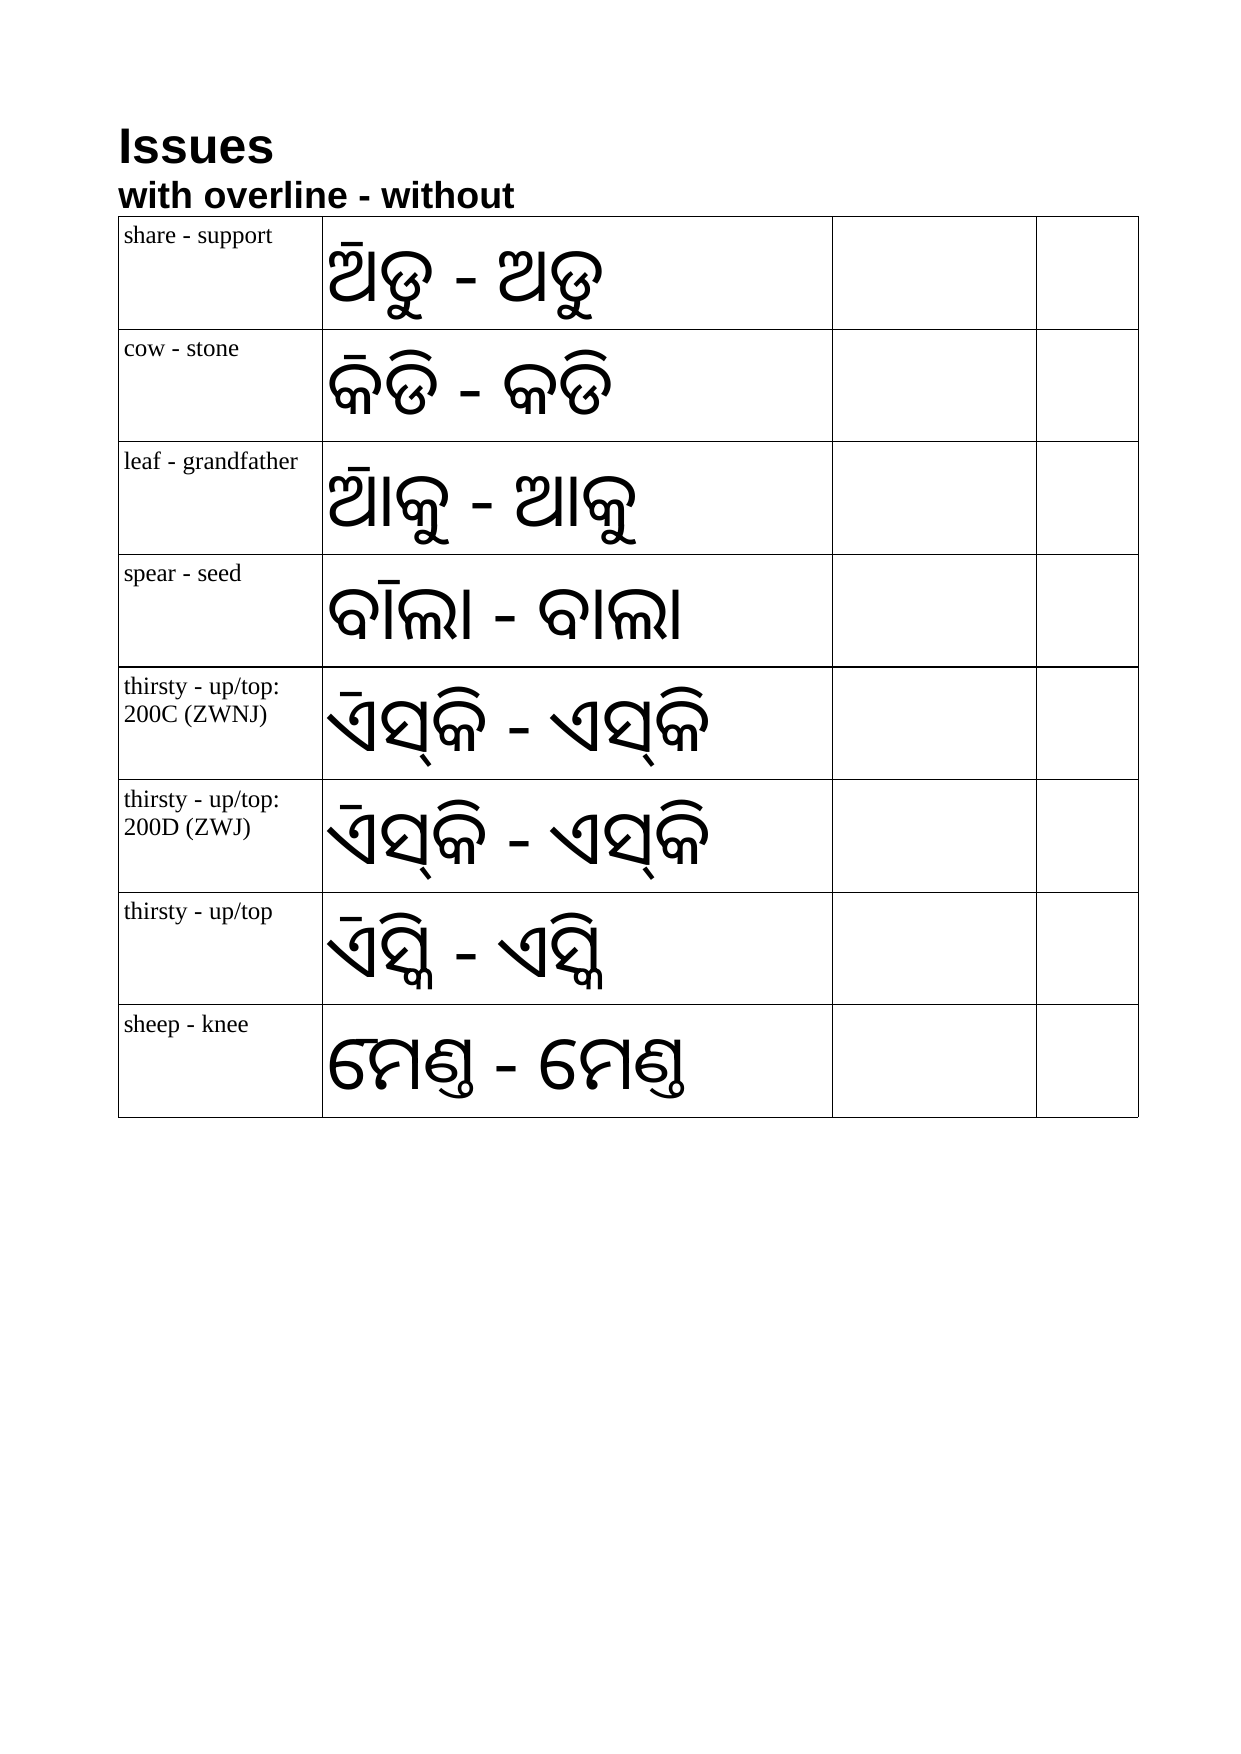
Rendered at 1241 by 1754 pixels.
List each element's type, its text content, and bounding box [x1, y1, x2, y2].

table_cell thirsty - up/top: 200C (ZWNJ) [119, 668, 322, 779]
table_cell [1037, 893, 1138, 1004]
subtitle with overline - without [118, 174, 1122, 216]
table_cell କ୕ଡି - କଡି [323, 330, 832, 441]
table_cell ଏ୕ସ୍‌କି - ଏସ୍‌କି [323, 668, 832, 779]
table_cell ଏ୕ସ୍କି - ଏସ୍କି [323, 893, 832, 1004]
table_cell [1037, 555, 1138, 666]
table_cell leaf - grandfather [119, 442, 322, 554]
table_cell [833, 780, 1036, 892]
table_cell [833, 1005, 1036, 1117]
table_cell [833, 442, 1036, 554]
table_cell [833, 330, 1036, 441]
table_cell [1037, 442, 1138, 554]
table_cell [1037, 330, 1138, 441]
table_cell cow - stone [119, 330, 322, 441]
table_cell [833, 668, 1036, 779]
table_header [1037, 217, 1138, 329]
table_header ଅ୕ଡୁ - ଅଡୁ [323, 217, 832, 329]
table_cell ଆ୕କୁ - ଆକୁ [323, 442, 832, 554]
table_cell thirsty - up/top: 200D (ZWJ) [119, 780, 322, 892]
table_cell ମେ୕ଣ୍ତ - ମେଣ୍ତ [323, 1005, 832, 1117]
table_cell [1037, 780, 1138, 892]
table_cell spear - seed [119, 555, 322, 666]
title Issues [118, 118, 1122, 174]
table_header [833, 217, 1036, 329]
table_cell ବା୕ଲା - ବାଲା [323, 555, 832, 666]
table_cell ଏ୕ସ୍‍କି - ଏସ୍‍କି [323, 780, 832, 892]
table_header share - support [119, 217, 322, 329]
table_cell [1037, 668, 1138, 779]
table_cell [1037, 1005, 1138, 1117]
table_cell [833, 893, 1036, 1004]
table_cell [833, 555, 1036, 666]
table_cell sheep - knee [119, 1005, 322, 1117]
table_cell thirsty - up/top [119, 893, 322, 1004]
